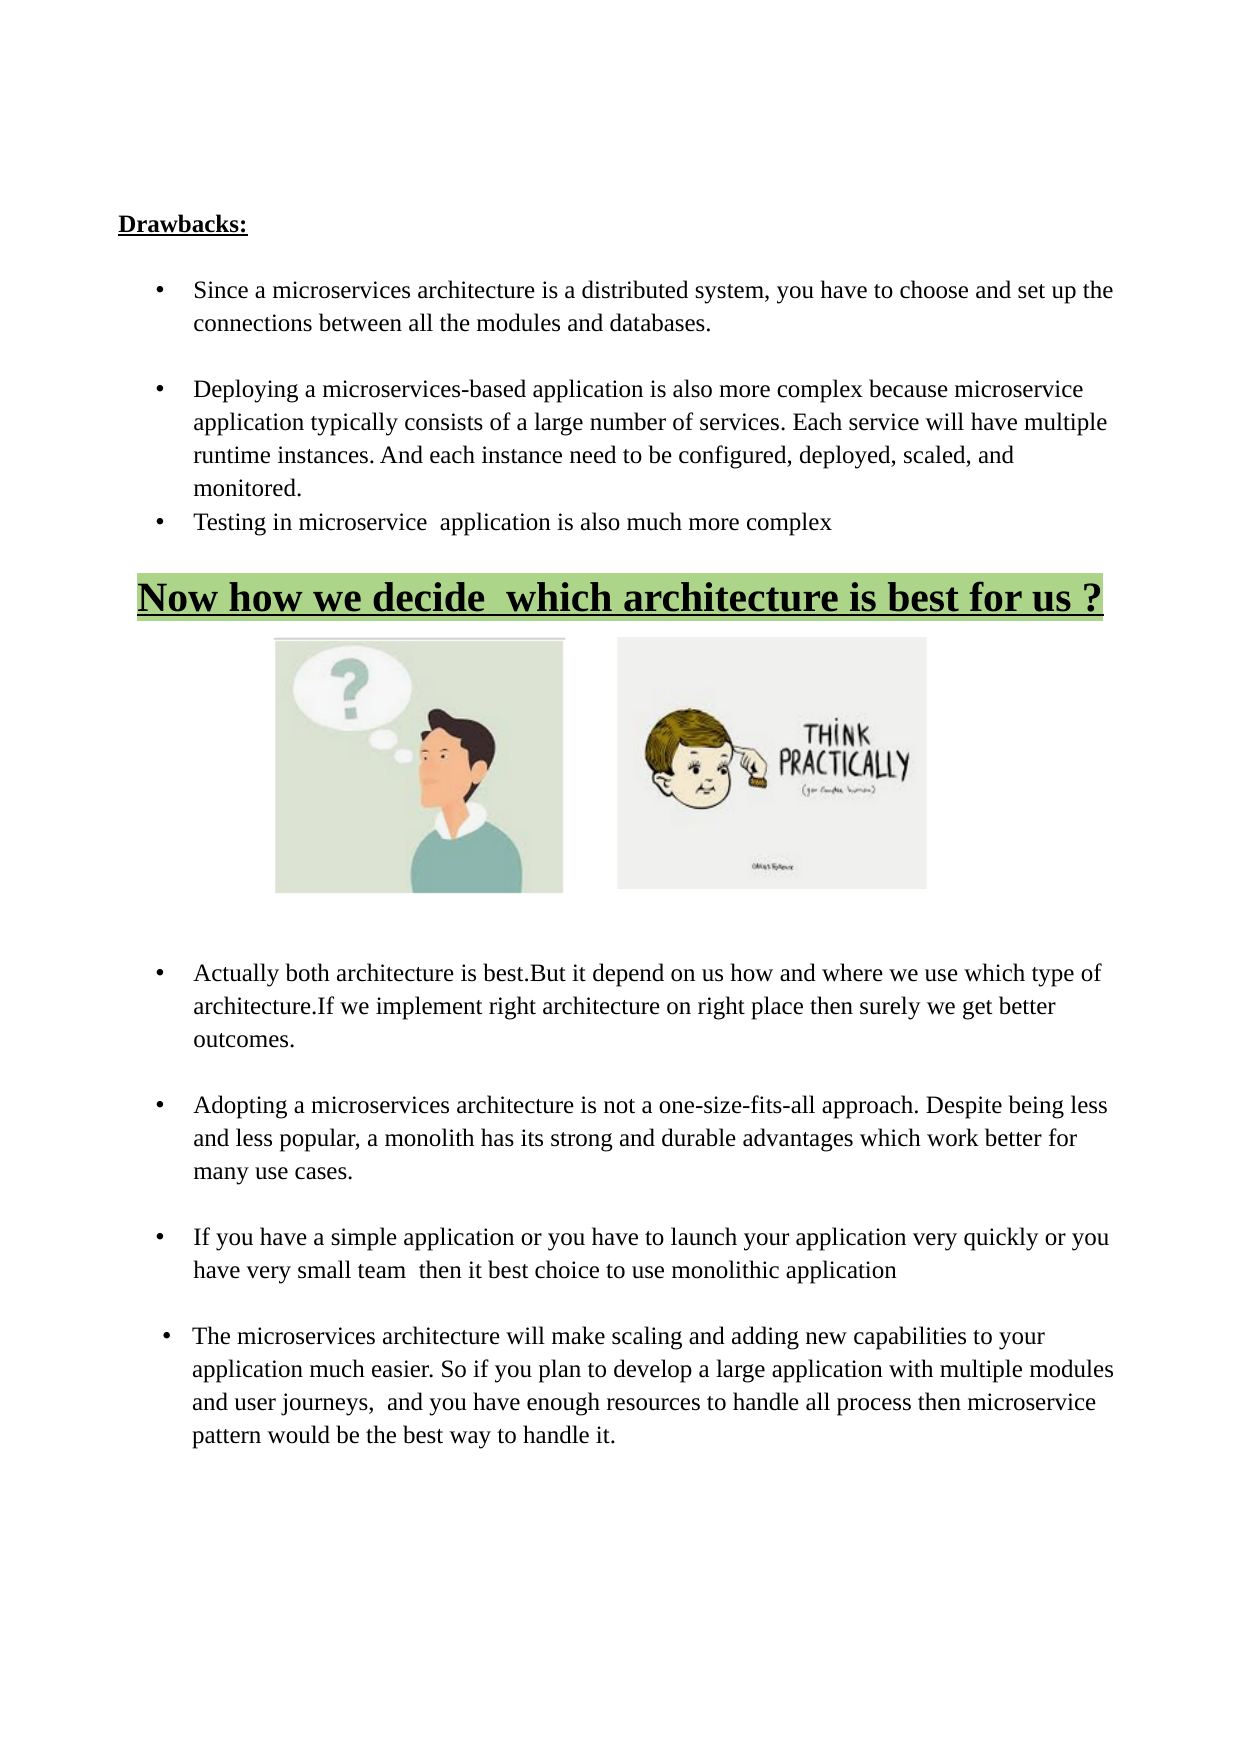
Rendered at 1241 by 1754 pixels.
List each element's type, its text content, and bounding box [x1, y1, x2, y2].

picture [274, 637, 566, 896]
list Actually both architecture is best.But it depend on us how and where we use which type of architecture.If we implement right architecture on right place then surely we get better outcomes. [156, 958, 1122, 1053]
text Drawbacks: [118, 209, 1122, 238]
list Deploying a microservices-based application is also more complex because microservice application typically consists of a large number of services. Each service will have multiple runtime instances. And each instance need to be configured, deployed, scaled, and monitored. [156, 374, 1122, 502]
list The microservices architecture will make scaling and adding new capabilities to your application much easier. So if you plan to develop a large application with multiple modules and user journeys, and you have enough resources to handle all process then microservice pattern would be the best way to handle it. [162, 1321, 1122, 1449]
list Testing in microservice application is also much more complex [156, 507, 1122, 535]
text Now how we decide which architecture is best for us ? [118, 573, 1122, 621]
list Adopting a microservices architecture is not a one-size-fits-all approach. Despite being less and less popular, a monolith has its strong and durable advantages which work better for many use cases. [156, 1090, 1122, 1185]
list If you have a simple application or you have to launch your application very quickly or you have very small team then it best choice to use monolithic application [156, 1222, 1122, 1284]
picture [616, 637, 932, 889]
list Since a microservices architecture is a distributed system, you have to choose and set up the connections between all the modules and databases. [156, 275, 1122, 337]
